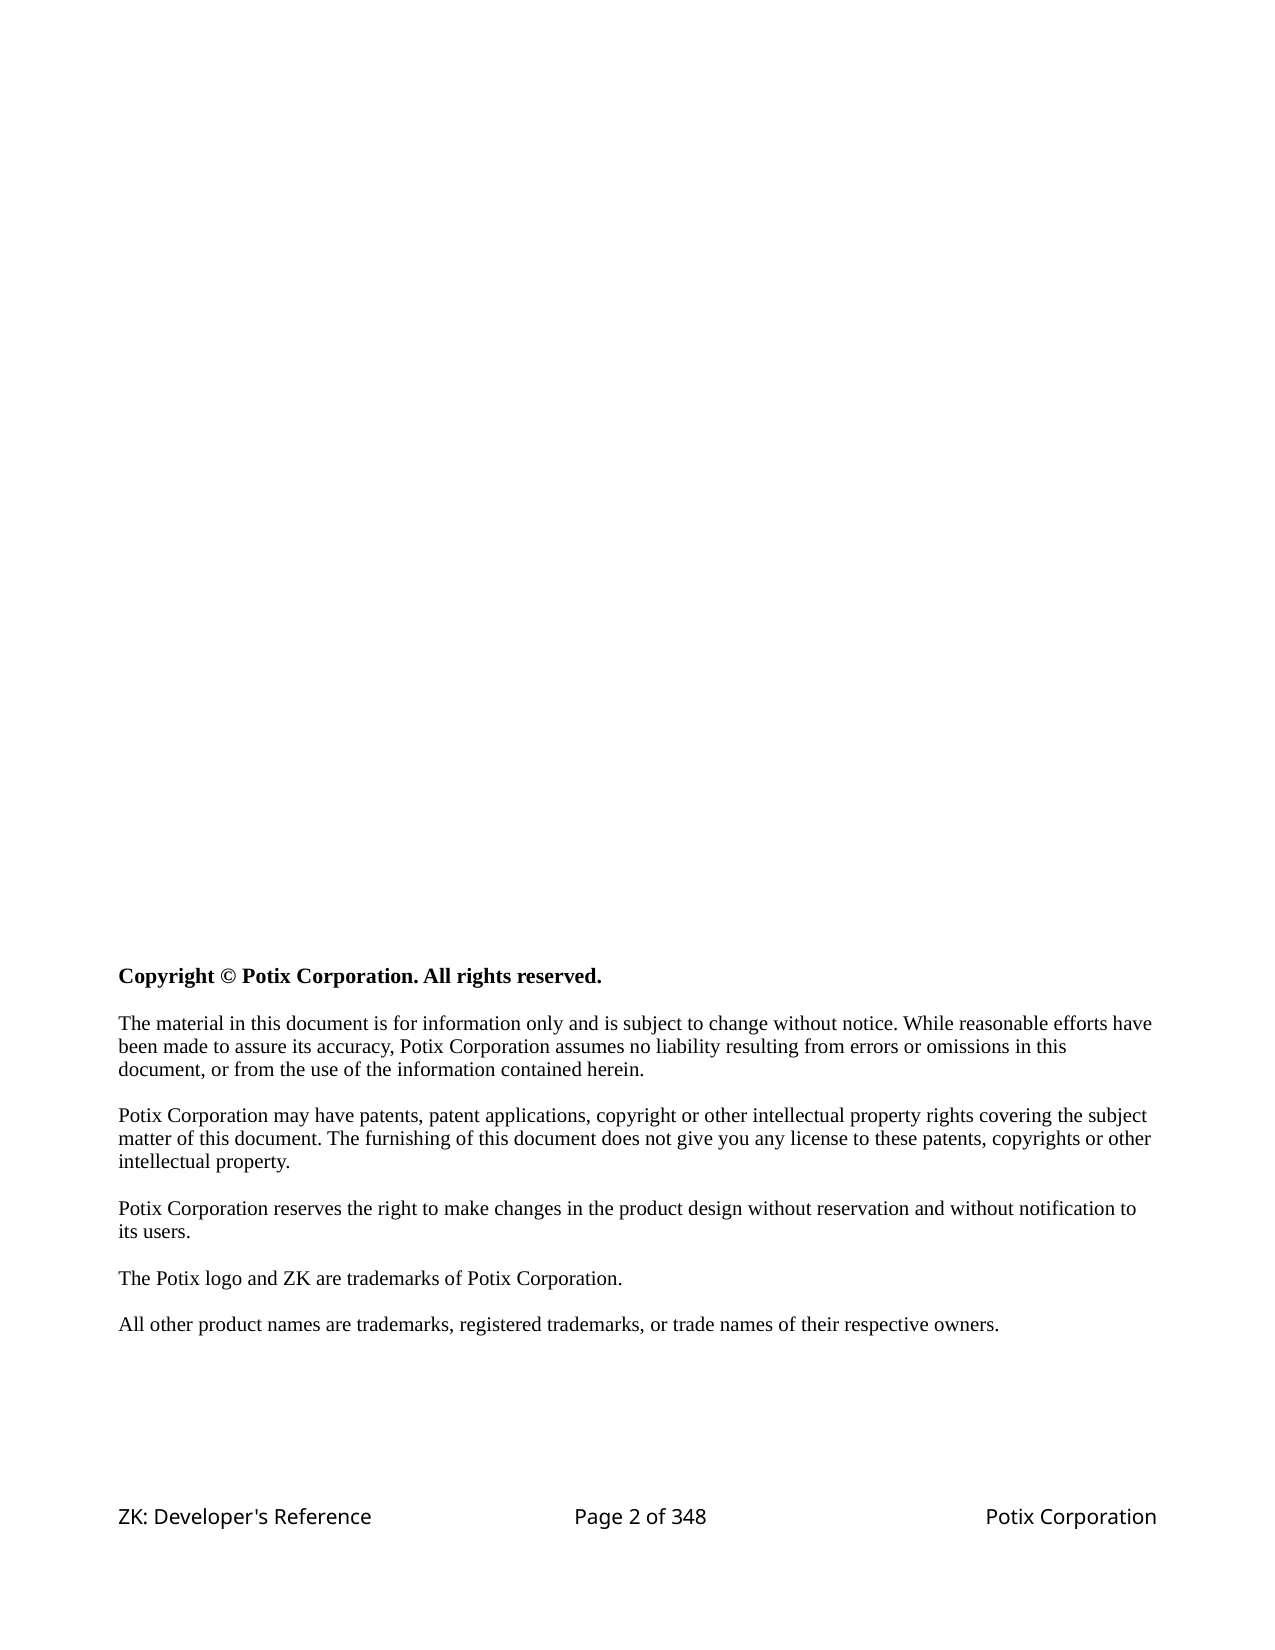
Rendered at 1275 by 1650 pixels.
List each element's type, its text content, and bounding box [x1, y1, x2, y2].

text All other product names are trademarks, registered trademarks, or trade names of their respective owners. [118, 1313, 1157, 1336]
text Potix Corporation reserves the right to make changes in the product design without reservation and without notification to its users. [118, 1197, 1157, 1243]
text The material in this document is for information only and is subject to change without notice. While reasonable efforts have been made to assure its accuracy, Potix Corporation assumes no liability resulting from errors or omissions in this document, or from the use of the information contained herein. [118, 1011, 1157, 1081]
text Copyright © Potix Corporation. All rights reserved. [118, 963, 1157, 988]
text Potix Corporation may have patents, patent applications, copyright or other intellectual property rights covering the subject matter of this document. The furnishing of this document does not give you any license to these patents, copyrights or other intellectual property. [118, 1104, 1157, 1173]
text The Potix logo and ZK are trademarks of Potix Corporation. [118, 1267, 1157, 1289]
